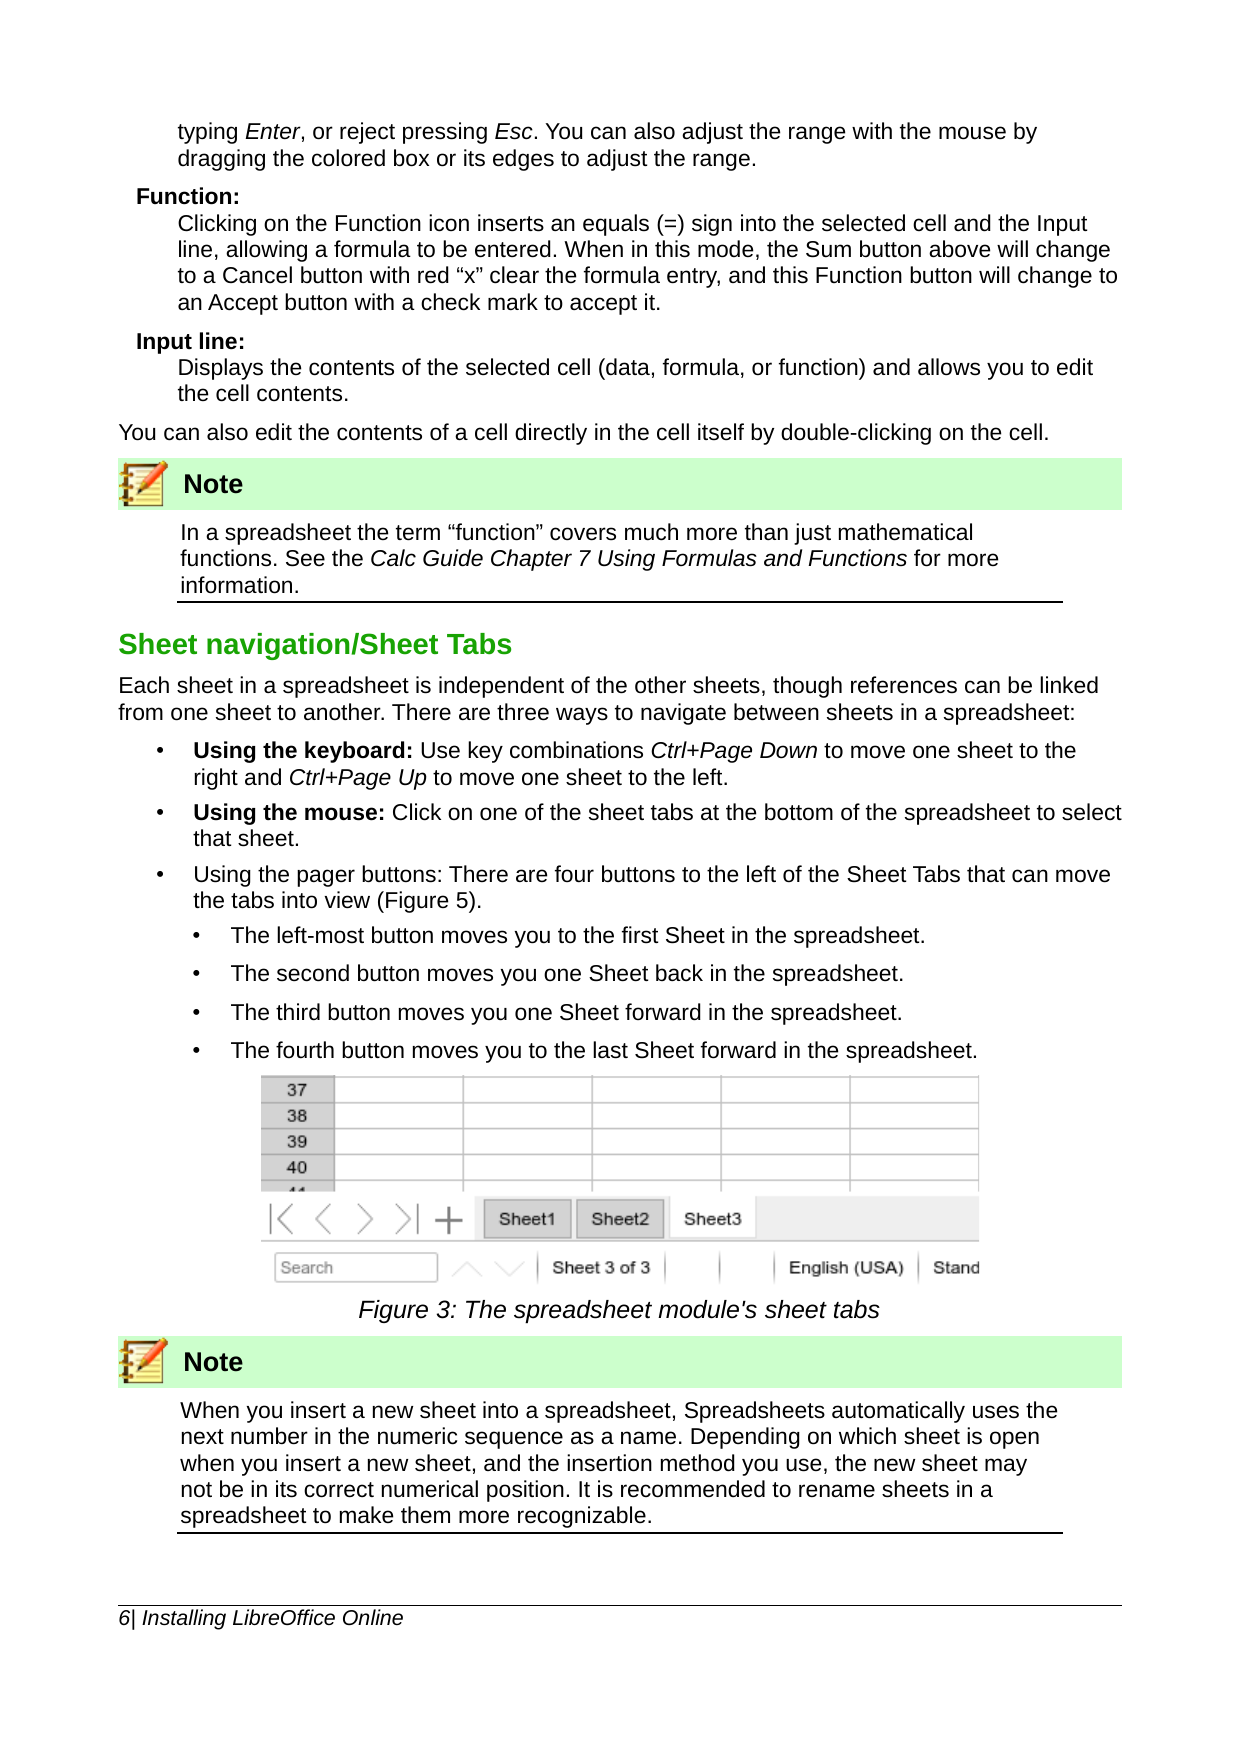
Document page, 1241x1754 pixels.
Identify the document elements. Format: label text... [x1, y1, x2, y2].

list Using the mouse: Click on one of the sheet tabs at the bottom of the spreadsheet to select that sheet. [156, 799, 1122, 852]
text You can also edit the contents of a cell directly in the cell itself by double-clicking on the cell. [118, 419, 1122, 446]
text Displays the contents of the selected cell (data, formula, or function) and allows you to edit the cell contents. [177, 354, 1122, 407]
list The third button moves you one Sheet forward in the spreadsheet. [192, 999, 1122, 1025]
text Clicking on the Function icon inserts an equals (=) sign into the selected cell and the Input line, allowing a formula to be entered. When in this mode, the Sum button above will change to a Cancel button with red “x” clear the formula entry, and this Function button will change to an Accept button with a check mark to accept it. [177, 210, 1122, 315]
text In a spreadsheet the term “function” covers much more than just mathematical functions. See the Calc Guide Chapter 7 Using Formulas and Functions for more information. [177, 516, 1063, 601]
text Function: [136, 183, 1122, 210]
text typing Enter, or reject pressing Esc. You can also adjust the range with the mouse by dragging the colored box or its edges to adjust the range. [177, 118, 1122, 171]
list Using the pager buttons: There are four buttons to the left of the Sheet Tabs that can move the tabs into view (Figure 5). [156, 861, 1122, 913]
list The second button moves you one Sheet back in the spreadsheet. [192, 960, 1122, 987]
list Using the keyboard: Use key combinations Ctrl+Page Down to move one sheet to the right and Ctrl+Page Up to move one sheet to the left. [156, 737, 1122, 790]
list The fourth button moves you to the last Sheet forward in the spreadsheet. [192, 1037, 1122, 1063]
text Each sheet in a spreadsheet is independent of the other sheets, though references can be linked from one sheet to another. There are three ways to navigate between sheets in a spreadsheet: [118, 672, 1122, 725]
picture [119, 459, 170, 510]
subtitle Sheet navigation/Sheet Tabs [118, 627, 1122, 660]
text Input line: [136, 328, 1122, 354]
picture [261, 1075, 980, 1295]
picture [119, 1336, 170, 1387]
subtitle Note [118, 1336, 1122, 1388]
list The left-most button moves you to the first Sheet in the spreadsheet. [192, 922, 1122, 948]
text When you insert a new sheet into a spreadsheet, Spreadsheets automatically uses the next number in the numeric sequence as a name. Depending on which sheet is open when you insert a new sheet, and the insertion method you use, the new sheet may not be in its correct numerical position. It is recommended to rename sheets in a spreadsheet to make them more recognizable. [177, 1394, 1063, 1532]
subtitle Note [118, 458, 1122, 510]
text Figure 3: The spreadsheet module's sheet tabs [250, 1295, 990, 1324]
